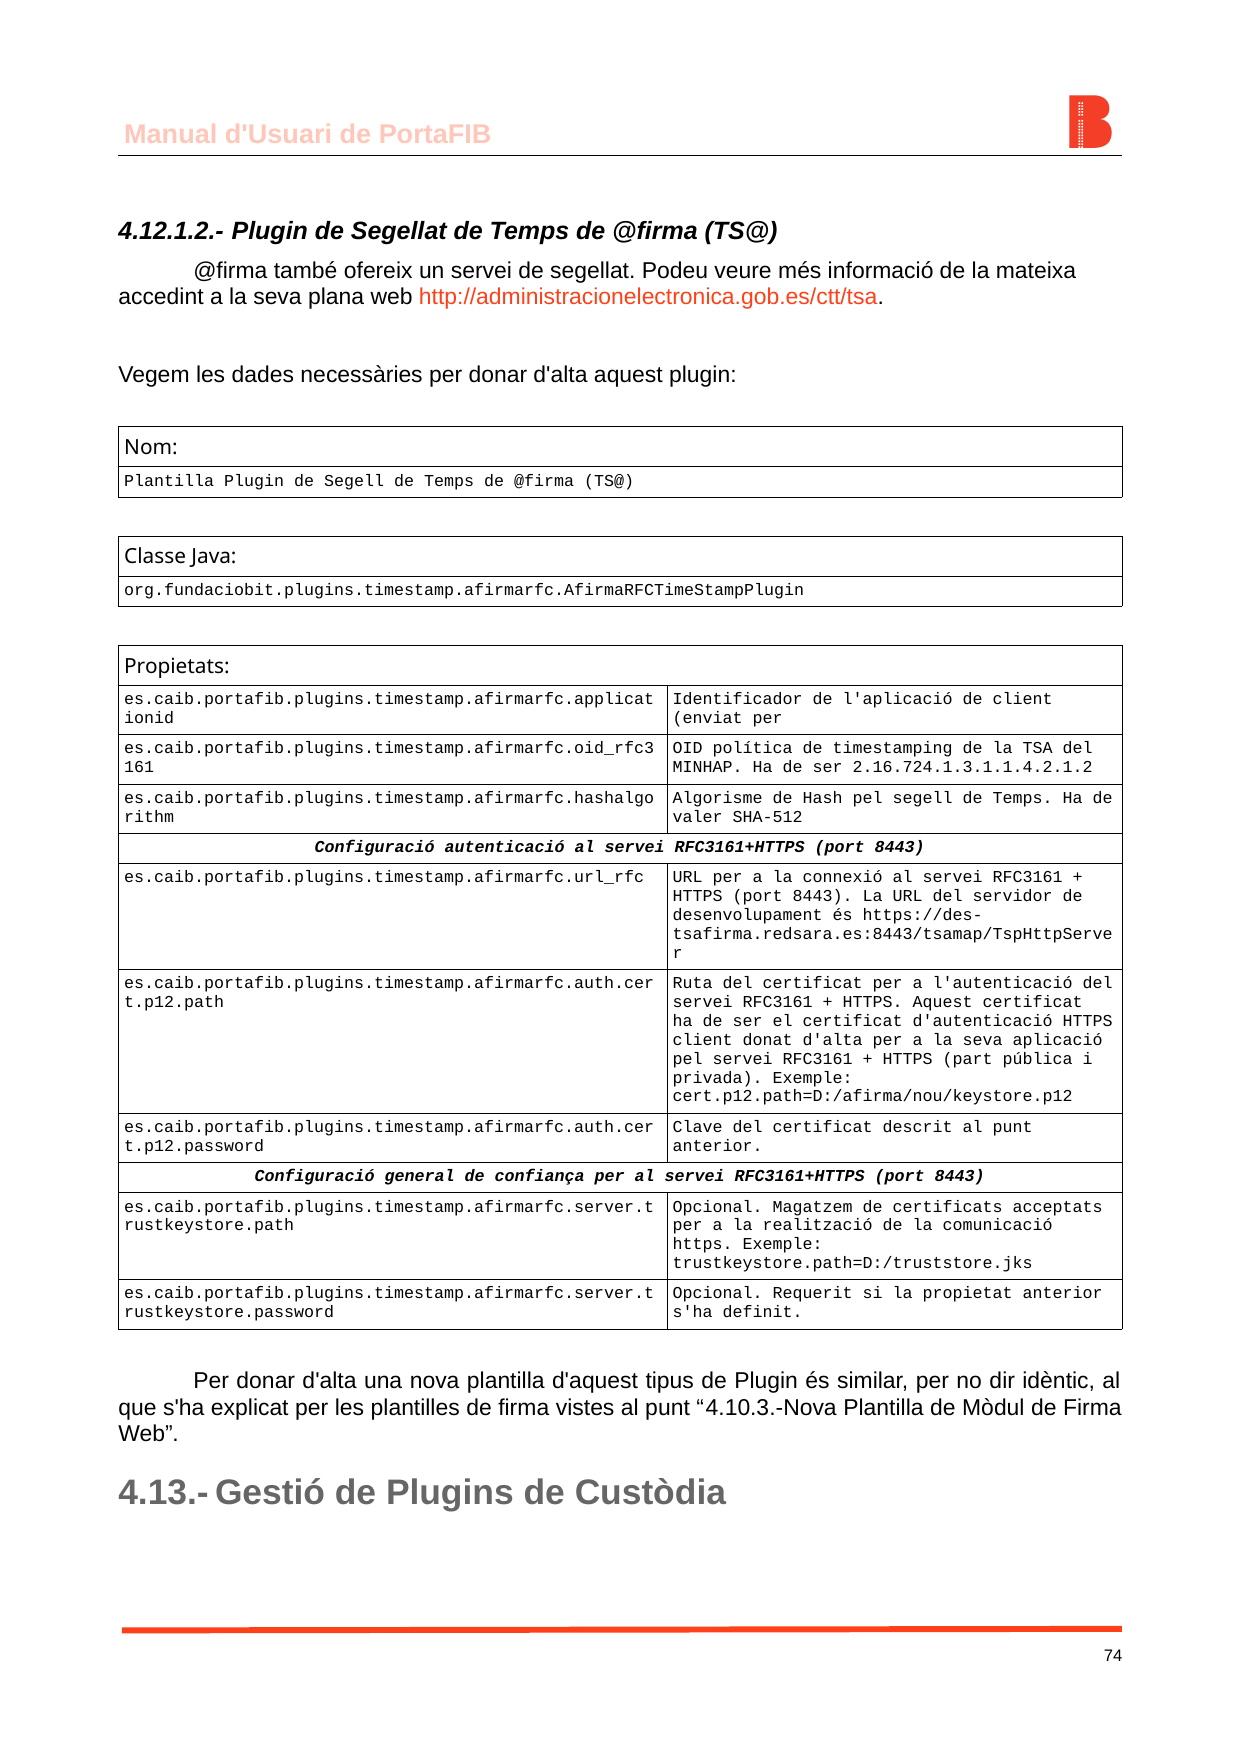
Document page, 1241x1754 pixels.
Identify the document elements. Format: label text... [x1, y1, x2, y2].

table_cell Configuració general de confiança per al servei RFC3161+HTTPS (port 8443) [119, 1163, 1122, 1192]
subtitle Gestió de Plugins de Custòdia [118, 1472, 1122, 1512]
table_cell es.caib.portafib.plugins.timestamp.afirmarfc.url_rfc [119, 864, 667, 969]
table_cell es.caib.portafib.plugins.timestamp.afirmarfc.auth.cert.p12.path [119, 970, 667, 1113]
table_cell es.caib.portafib.plugins.timestamp.afirmarfc.hashalgorithm [119, 785, 667, 833]
table_cell es.caib.portafib.plugins.timestamp.afirmarfc.applicationid [119, 686, 667, 734]
text Vegem les dades necessàries per donar d'alta aquest plugin: [118, 361, 1122, 387]
text Per donar d'alta una nova plantilla d'aquest tipus de Plugin és similar, per no dir idèntic, al que s'ha explicat per les plantilles de firma vistes al punt “4.10.3.-Nova Plantilla de Mòdul de Firma Web”. [118, 1367, 1122, 1447]
table_cell URL per a la connexió al servei RFC3161 + HTTPS (port 8443). La URL del servidor de desenvolupament és https://des-tsafirma.redsara.es:8443/tsamap/TspHttpServer [668, 864, 1122, 969]
table_header Classe Java: [119, 537, 1122, 576]
table_cell Opcional. Magatzem de certificats acceptats per a la realització de la comunicació https. Exemple: trustkeystore.path=D:/truststore.jks [668, 1193, 1122, 1279]
table_header Nom: [119, 427, 1122, 466]
table_cell es.caib.portafib.plugins.timestamp.afirmarfc.auth.cert.p12.password [119, 1114, 667, 1162]
table_cell es.caib.portafib.plugins.timestamp.afirmarfc.oid_rfc3161 [119, 735, 667, 783]
text @firma també ofereix un servei de segellat. Podeu veure més informació de la mateixa accedint a la seva plana web http://administracionelectronica.gob.es/ctt/tsa. [118, 257, 1122, 310]
table_cell Ruta del certificat per a l'autenticació del servei RFC3161 + HTTPS. Aquest certificat ha de ser el certificat d'autenticació HTTPS client donat d'alta per a la seva aplicació pel servei RFC3161 + HTTPS (part pública i privada). Exemple: cert.p12.path=D:/afirma/nou/keystore.p12 [668, 970, 1122, 1113]
table_cell Clave del certificat descrit al punt anterior. [668, 1114, 1122, 1162]
table_cell OID política de timestamping de la TSA del MINHAP. Ha de ser 2.16.724.1.3.1.1.4.2.1.2 [668, 735, 1122, 783]
table_cell es.caib.portafib.plugins.timestamp.afirmarfc.server.trustkeystore.password [119, 1280, 667, 1328]
table_cell es.caib.portafib.plugins.timestamp.afirmarfc.server.trustkeystore.path [119, 1193, 667, 1279]
subtitle Plugin de Segellat de Temps de @firma (TS@) [118, 216, 1122, 244]
table_cell Algorisme de Hash pel segell de Temps. Ha de valer SHA-512 [668, 785, 1122, 833]
table_cell Identificador de l'aplicació de client (enviat per [668, 686, 1122, 734]
table_cell org.fundaciobit.plugins.timestamp.afirmarfc.AfirmaRFCTimeStampPlugin [119, 577, 1122, 606]
table_cell Opcional. Requerit si la propietat anterior s'ha definit. [668, 1280, 1122, 1328]
table_cell Configuració autenticació al servei RFC3161+HTTPS (port 8443) [119, 834, 1122, 863]
table_cell Plantilla Plugin de Segell de Temps de @firma (TS@) [119, 467, 1122, 497]
picture [1063, 94, 1117, 150]
table_header Propietats: [119, 646, 1122, 685]
